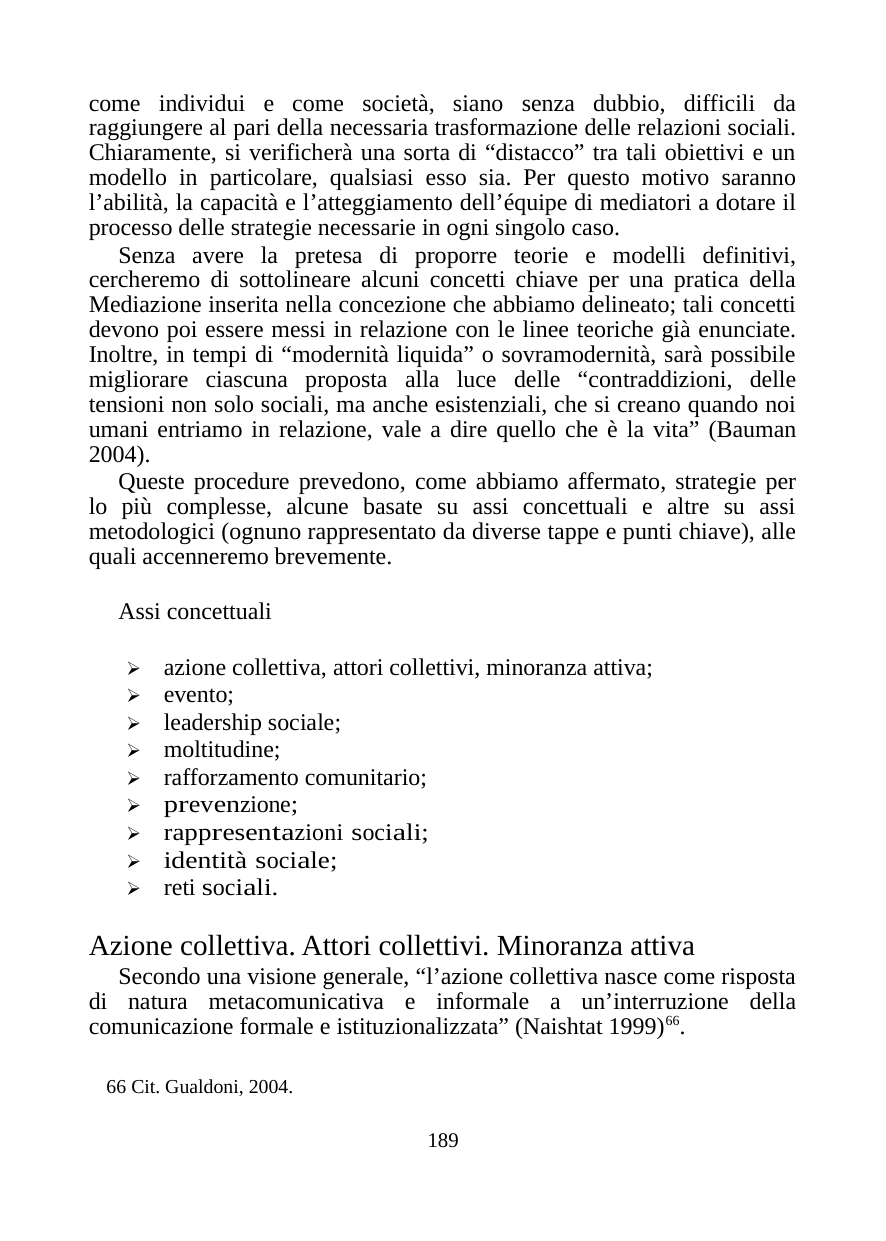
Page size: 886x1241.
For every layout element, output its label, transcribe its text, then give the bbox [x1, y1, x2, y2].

list reti sociali. [126, 873, 797, 901]
text Azione collettiva. Attori collettivi. Minoranza attiva [88, 928, 797, 962]
list rappresentazioni sociali; [126, 818, 797, 846]
list prevenzione; [126, 791, 797, 818]
text Assi concettuali [88, 597, 797, 625]
text Queste procedure prevedono, come abbiamo affermato, strategie per lo più complesse, alcune basate su assi concettuali e altre su assi metodologici (ognuno rappresentato da diverse tappe e punti chiave), alle quali accenneremo brevemente. [88, 467, 797, 570]
list leadership sociale; [126, 708, 797, 735]
list moltitudine; [126, 735, 797, 763]
text come individui e come società, siano senza dubbio, difficili da raggiungere al pari della necessaria trasformazione delle relazioni sociali. Chiaramente, si verificherà una sorta di “distacco” tra tali obiettivi e un modello in particolare, qualsiasi esso sia. Per questo motivo saranno l’abilità, la capacità e l’atteggiamento dell’équipe di mediatori a dotare il processo delle strategie necessarie in ogni singolo caso. [88, 88, 797, 241]
list identità sociale; [126, 846, 797, 873]
text Secondo una visione generale, “l’azione collettiva nasce come risposta di natura metacomunicativa e informale a un’interruzione della comunicazione formale e istituzionalizzata” (Naishtat 1999). [88, 962, 797, 1039]
list azione collettiva, attori collettivi, minoranza attiva; [126, 652, 797, 680]
list evento; [126, 680, 797, 708]
text Senza avere la pretesa di proporre teorie e modelli definitivi, cercheremo di sottolineare alcuni concetti chiave per una pratica della Mediazione inserita nella concezione che abbiamo delineato; tali concetti devono poi essere messi in relazione con le linee teoriche già enunciate. Inoltre, in tempi di “modernità liquida” o sovramodernità, sarà possibile migliorare ciascuna proposta alla luce delle “contraddizioni, delle tensioni non solo sociali, ma anche esistenziali, che si creano quando noi umani entriamo in relazione, vale a dire quello che è la vita” (Bauman 2004). [88, 241, 797, 467]
text Cit. Gualdoni, 2004. [88, 1075, 797, 1098]
list rafforzamento comunitario; [126, 763, 797, 791]
